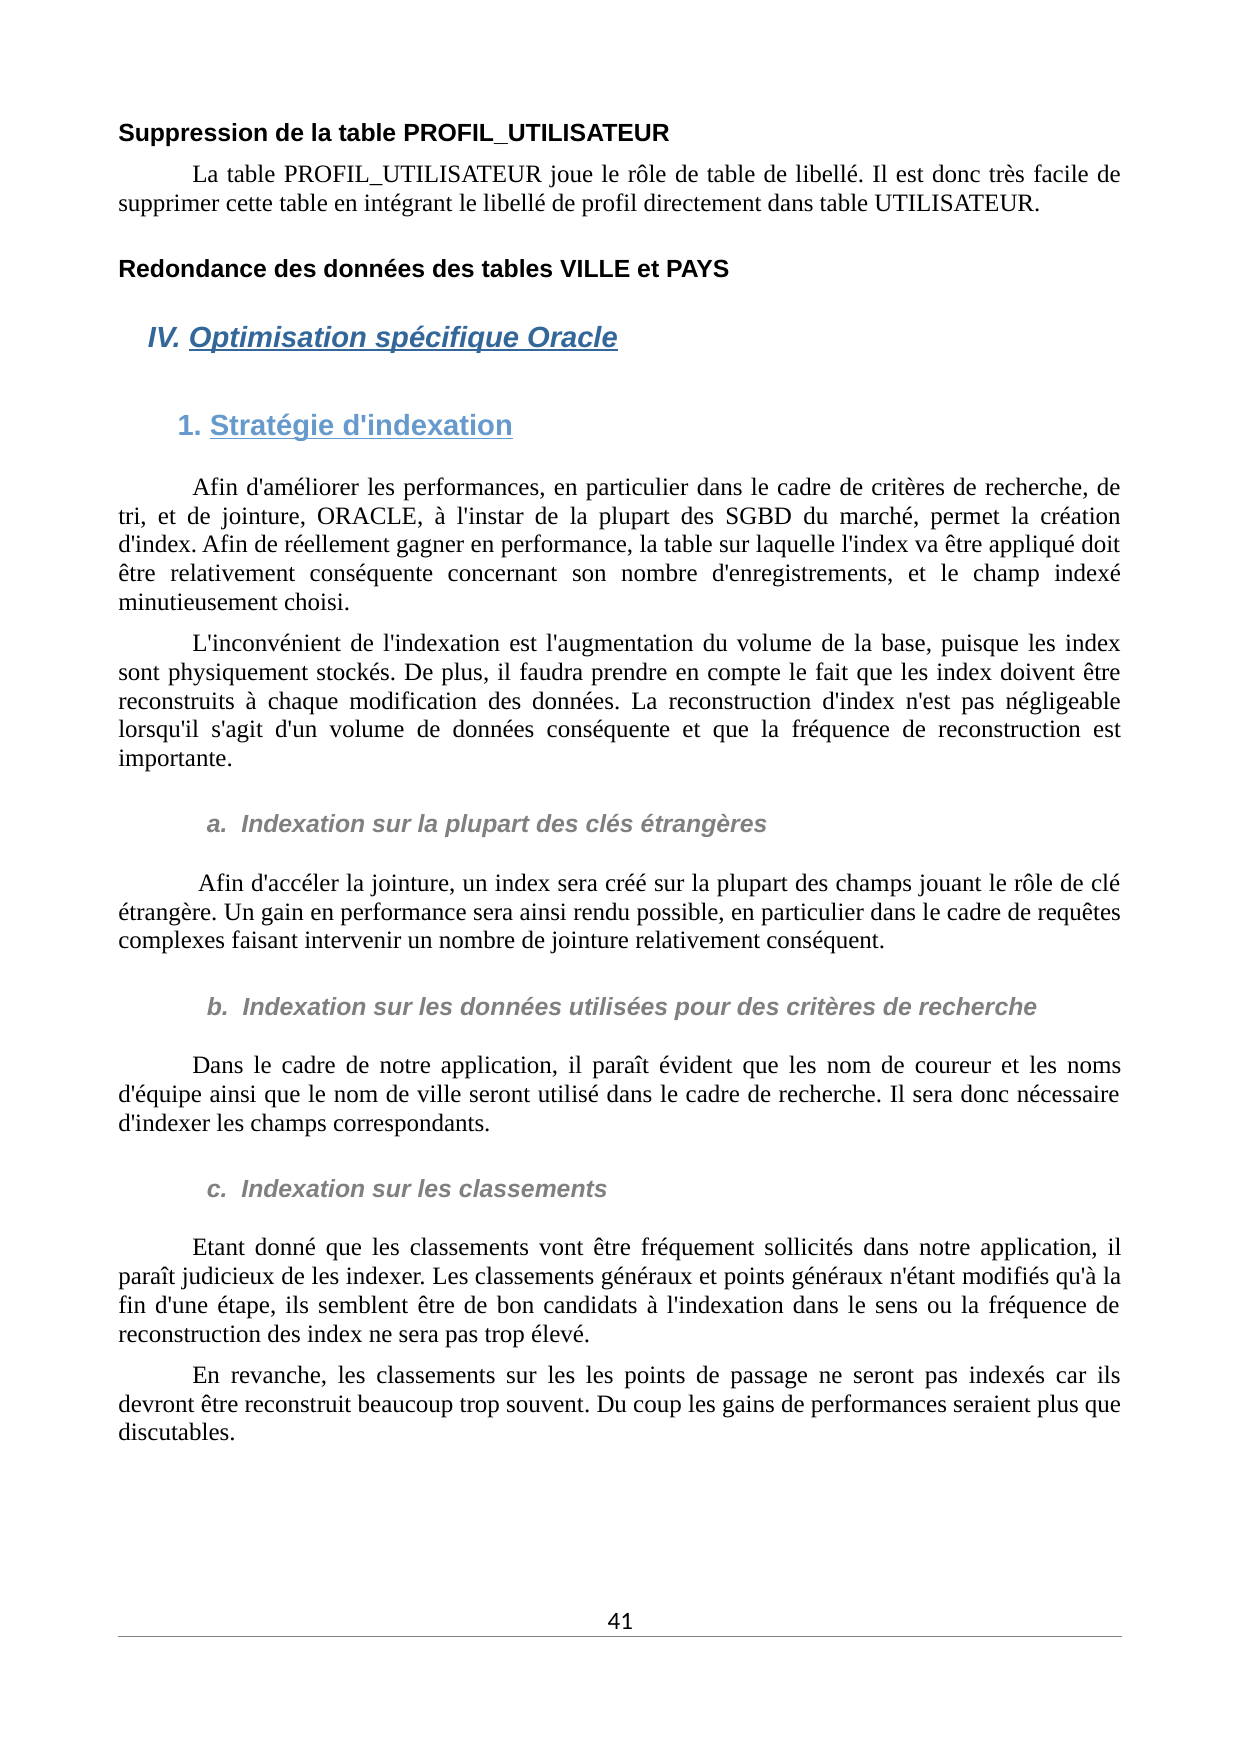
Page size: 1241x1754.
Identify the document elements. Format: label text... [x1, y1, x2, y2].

text Etant donné que les classements vont être fréquement sollicités dans notre application, il paraît judicieux de les indexer. Les classements généraux et points généraux n'étant modifiés qu'à la fin d'une étape, ils semblent être de bon candidats à l'indexation dans le sens ou la fréquence de reconstruction des index ne sera pas trop élevé. [118, 1232, 1122, 1347]
subtitle Optimisation spécifique Oracle [148, 320, 1122, 353]
subtitle Redondance des données des tables VILLE et PAYS [118, 254, 1122, 283]
subtitle Stratégie d'indexation [177, 408, 1122, 442]
text Afin d'accéler la jointure, un index sera créé sur la plupart des champs jouant le rôle de clé étrangère. Un gain en performance sera ainsi rendu possible, en particulier dans le cadre de requêtes complexes faisant intervenir un nombre de jointure relativement conséquent. [118, 868, 1122, 954]
text La table PROFIL_UTILISATEUR joue le rôle de table de libellé. Il est donc très facile de supprimer cette table en intégrant le libellé de profil directement dans table UTILISATEUR. [118, 159, 1122, 217]
subtitle Indexation sur les classements [207, 1174, 1122, 1202]
subtitle Suppression de la table PROFIL_UTILISATEUR [118, 118, 1122, 147]
text En revanche, les classements sur les les points de passage ne seront pas indexés car ils devront être reconstruit beaucoup trop souvent. Du coup les gains de performances seraient plus que discutables. [118, 1360, 1122, 1446]
subtitle Indexation sur la plupart des clés étrangères [207, 809, 1122, 838]
text L'inconvénient de l'indexation est l'augmentation du volume de la base, puisque les index sont physiquement stockés. De plus, il faudra prendre en compte le fait que les index doivent être reconstruits à chaque modification des données. La reconstruction d'index n'est pas négligeable lorsqu'il s'agit d'un volume de données conséquente et que la fréquence de reconstruction est importante. [118, 628, 1122, 772]
subtitle Indexation sur les données utilisées pour des critères de recherche [207, 992, 1122, 1020]
text Afin d'améliorer les performances, en particulier dans le cadre de critères de recherche, de tri, et de jointure, ORACLE, à l'instar de la plupart des SGBD du marché, permet la création d'index. Afin de réellement gagner en performance, la table sur laquelle l'index va être appliqué doit être relativement conséquente concernant son nombre d'enregistrements, et le champ indexé minutieusement choisi. [118, 472, 1122, 616]
text Dans le cadre de notre application, il paraît évident que les nom de coureur et les noms d'équipe ainsi que le nom de ville seront utilisé dans le cadre de recherche. Il sera donc nécessaire d'indexer les champs correspondants. [118, 1050, 1122, 1136]
